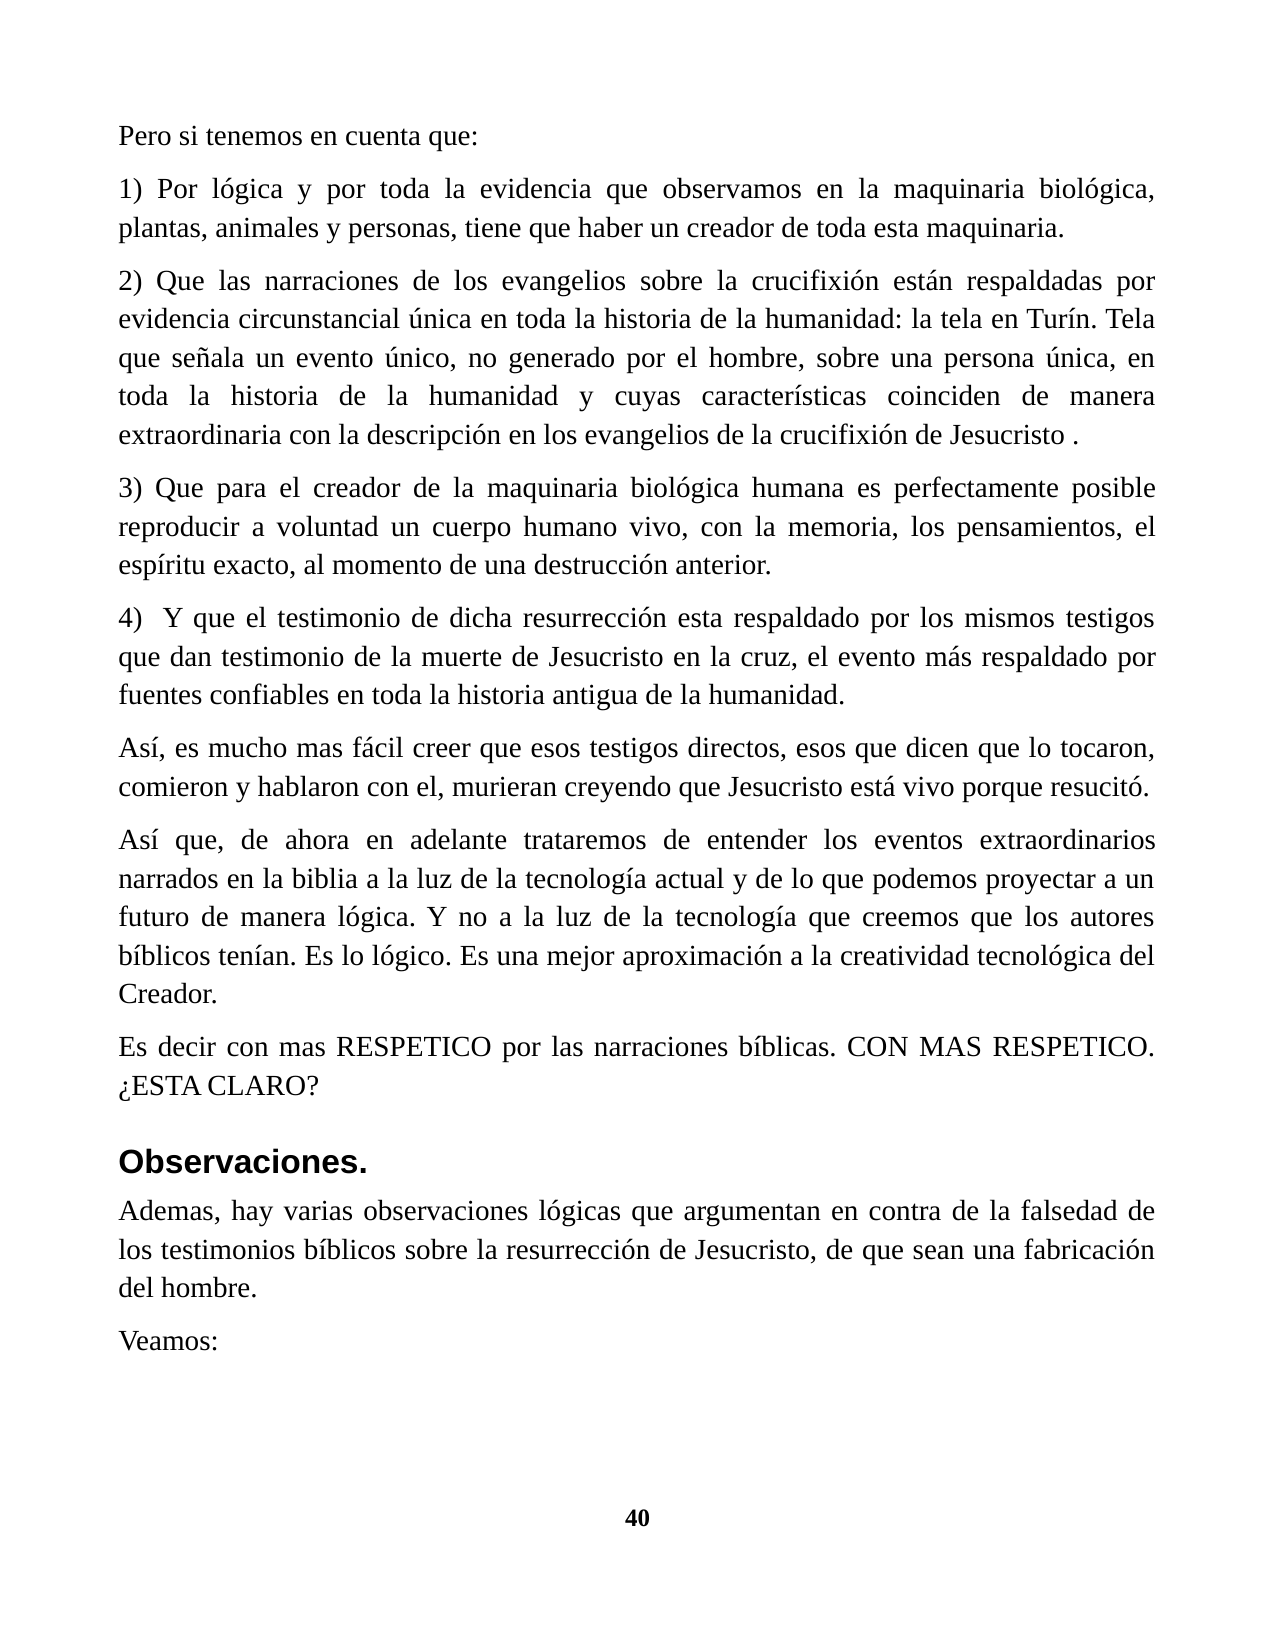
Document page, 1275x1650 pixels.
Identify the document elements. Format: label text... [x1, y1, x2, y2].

text Pero si tenemos en cuenta que: [118, 118, 1157, 152]
text 4) Y que el testimonio de dicha resurrección esta respaldado por los mismos testigos que dan testimonio de la muerte de Jesucristo en la cruz, el evento más respaldado por fuentes confiables en toda la historia antigua de la humanidad. [118, 600, 1157, 711]
subtitle Observaciones. [118, 1142, 1157, 1181]
text Es decir con mas RESPETICO por las narraciones bíblicas. CON MAS RESPETICO. ¿ESTA CLARO? [118, 1029, 1157, 1102]
text Así, es mucho mas fácil creer que esos testigos directos, esos que dicen que lo tocaron, comieron y hablaron con el, murieran creyendo que Jesucristo está vivo porque resucitó. [118, 731, 1157, 803]
text Así que, de ahora en adelante trataremos de entender los eventos extraordinarios narrados en la biblia a la luz de la tecnología actual y de lo que podemos proyectar a un futuro de manera lógica. Y no a la luz de la tecnología que creemos que los autores bíblicos tenían. Es lo lógico. Es una mejor aproximación a la creatividad tecnológica del Creador. [118, 822, 1157, 1010]
text 3) Que para el creador de la maquinaria biológica humana es perfectamente posible reproducir a voluntad un cuerpo humano vivo, con la memoria, los pensamientos, el espíritu exacto, al momento de una destrucción anterior. [118, 470, 1157, 581]
text 1) Por lógica y por toda la evidencia que observamos en la maquinaria biológica, plantas, animales y personas, tiene que haber un creador de toda esta maquinaria. [118, 171, 1157, 243]
text Veamos: [118, 1323, 1157, 1357]
text Ademas, hay varias observaciones lógicas que argumentan en contra de la falsedad de los testimonios bíblicos sobre la resurrección de Jesucristo, de que sean una fabricación del hombre. [118, 1193, 1157, 1304]
text 2) Que las narraciones de los evangelios sobre la crucifixión están respaldadas por evidencia circunstancial única en toda la historia de la humanidad: la tela en Turín. Tela que señala un evento único, no generado por el hombre, sobre una persona única, en toda la historia de la humanidad y cuyas características coinciden de manera extraordinaria con la descripción en los evangelios de la crucifixión de Jesucristo . [118, 263, 1157, 451]
